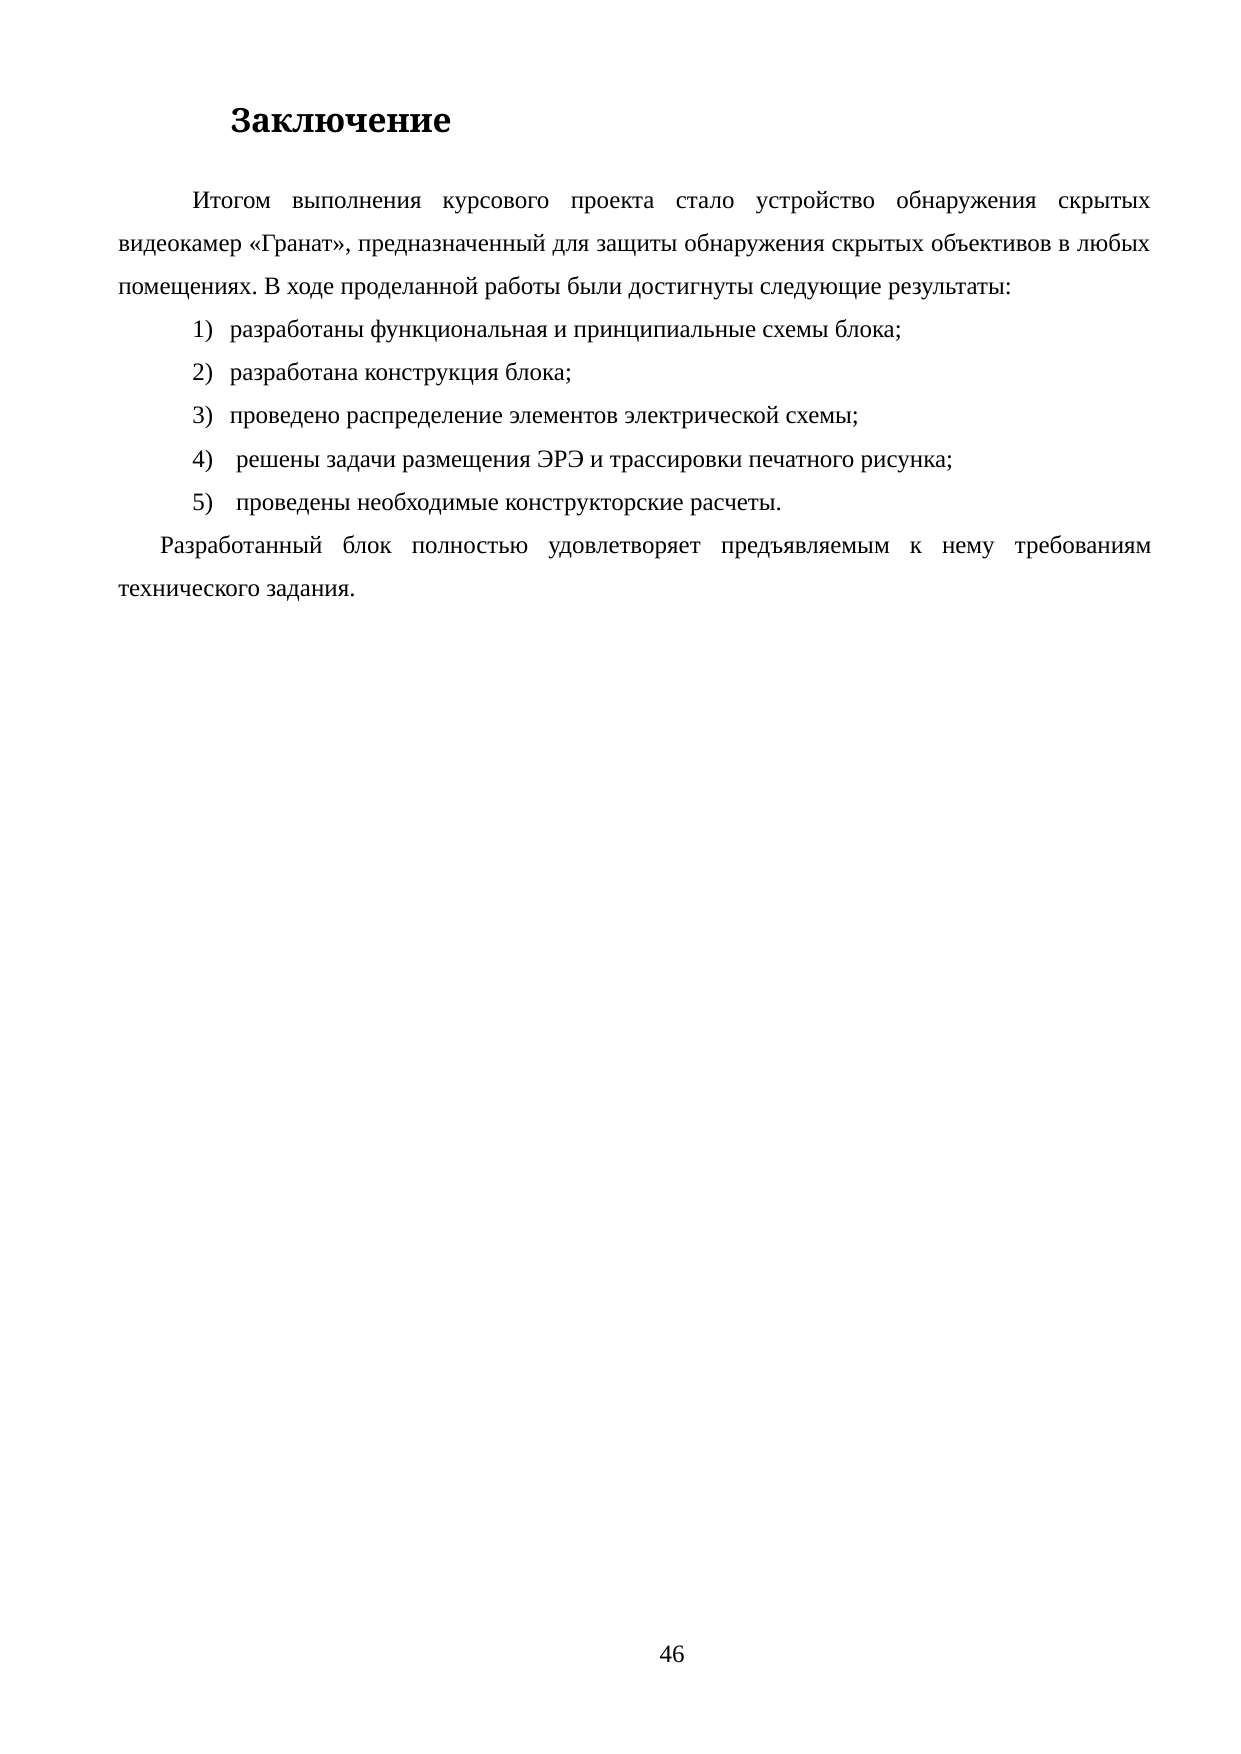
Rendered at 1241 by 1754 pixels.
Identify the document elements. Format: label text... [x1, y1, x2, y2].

list проведены необходимые конструкторские расчеты. [192, 487, 1152, 516]
subtitle Заключение [118, 102, 1152, 141]
list решены задачи размещения ЭРЭ и трассировки печатного рисунка; [192, 444, 1152, 472]
list разработана конструкция блока; [192, 357, 1152, 386]
text Итогом выполнения курсового проекта стало устройство обнаружения скрытых видеокамер «Гранат», предназначенный для защиты обнаружения скрытых объективов в любых помещениях. В ходе проделанной работы были достигнуты следующие результаты: [118, 185, 1152, 300]
text Разработанный блок полностью удовлетворяет предъявляемым к нему требованиям технического задания. [118, 530, 1152, 602]
list проведено распределение элементов электрической схемы; [192, 401, 1152, 429]
list разработаны функциональная и принципиальные схемы блока; [192, 314, 1152, 343]
